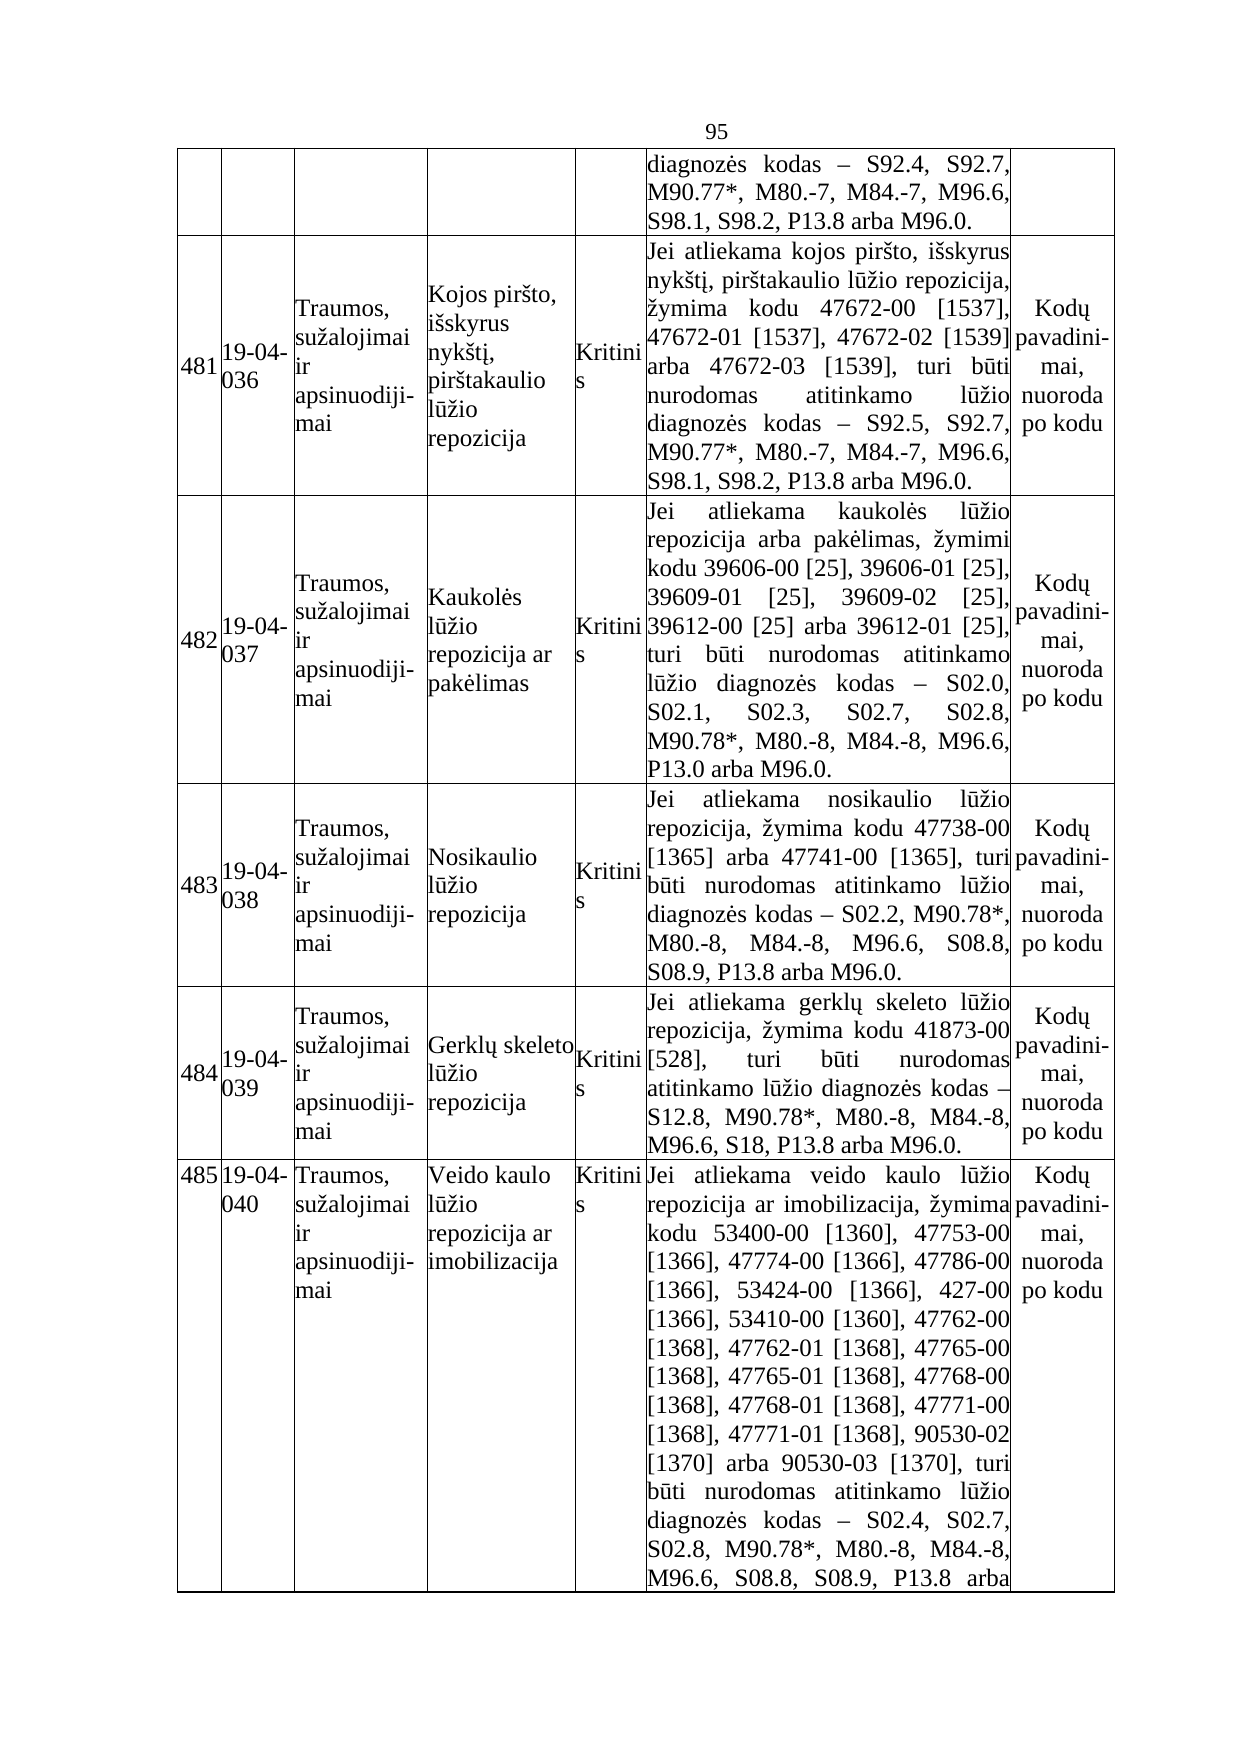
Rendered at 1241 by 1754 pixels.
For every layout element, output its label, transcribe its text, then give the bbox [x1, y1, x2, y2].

table_cell Traumos, sužalojimai ir apsinuodiji-mai [295, 784, 427, 986]
table_cell Veido kaulo lūžio repozicija ar imobilizacija [428, 1160, 575, 1591]
table_cell [428, 149, 575, 235]
table_cell Jei atliekama gerklų skeleto lūžio repozicija, žymima kodu 41873-00 [528], turi būti nurodomas atitinkamo lūžio diagnozės kodas – S12.8, M90.78*, M80.-8, M84.-8, M96.6, S18, P13.8 arba M96.0. [647, 987, 1010, 1159]
table_cell Jei atliekama kojos piršto, išskyrus nykštį, pirštakaulio lūžio repozicija, žymima kodu 47672-00 [1537], 47672-01 [1537], 47672-02 [1539] arba 47672-03 [1539], turi būti nurodomas atitinkamo lūžio diagnozės kodas – S92.5, S92.7, M90.77*, M80.-7, M84.-7, M96.6, S98.1, S98.2, P13.8 arba M96.0. [647, 236, 1010, 495]
table_cell Traumos, sužalojimai ir apsinuodiji-mai [295, 496, 427, 783]
table_cell 485 [178, 1160, 221, 1591]
table_cell 484 [178, 987, 221, 1159]
table_cell [295, 149, 427, 235]
table_cell Jei atliekama veido kaulo lūžio repozicija ar imobilizacija, žymima kodu 53400-00 [1360], 47753-00 [1366], 47774-00 [1366], 47786-00 [1366], 53424-00 [1366], 427-00 [1366], 53410-00 [1360], 47762-00 [1368], 47762-01 [1368], 47765-00 [1368], 47765-01 [1368], 47768-00 [1368], 47768-01 [1368], 47771-00 [1368], 47771-01 [1368], 90530-02 [1370] arba 90530-03 [1370], turi būti nurodomas atitinkamo lūžio diagnozės kodas – S02.4, S02.7, S02.8, M90.78*, M80.-8, M84.-8, M96.6, S08.8, S08.9, P13.8 arba [647, 1160, 1010, 1591]
table_cell [1011, 149, 1114, 235]
table_cell 19-04-038 [222, 784, 294, 986]
table_cell diagnozės kodas – S92.4, S92.7, M90.77*, M80.-7, M84.-7, M96.6, S98.1, S98.2, P13.8 arba M96.0. [647, 149, 1010, 235]
table_cell Kodų pavadini-mai, nuoroda po kodu [1011, 236, 1114, 495]
table_cell 19-04-039 [222, 987, 294, 1159]
table_cell [576, 149, 646, 235]
table_cell Kritinis [576, 496, 646, 783]
table_cell Kritinis [576, 784, 646, 986]
table_cell Traumos, sužalojimai ir apsinuodiji-mai [295, 1160, 427, 1591]
table_cell Nosikaulio lūžio repozicija [428, 784, 575, 986]
table_cell Kodų pavadini-mai, nuoroda po kodu [1011, 496, 1114, 783]
table_cell 19-04-037 [222, 496, 294, 783]
table_cell Gerklų skeleto lūžio repozicija [428, 987, 575, 1159]
table_cell Kodų pavadini-mai, nuoroda po kodu [1011, 1160, 1114, 1591]
table_cell 483 [178, 784, 221, 986]
table_cell Traumos, sužalojimai ir apsinuodiji-mai [295, 987, 427, 1159]
table_cell 19-04-040 [222, 1160, 294, 1591]
table_cell Kritinis [576, 1160, 646, 1591]
table_cell Traumos, sužalojimai ir apsinuodiji-mai [295, 236, 427, 495]
table_cell Kritinis [576, 236, 646, 495]
table_cell [222, 149, 294, 235]
table_cell [178, 149, 221, 235]
table_cell Jei atliekama nosikaulio lūžio repozicija, žymima kodu 47738-00 [1365] arba 47741-00 [1365], turi būti nurodomas atitinkamo lūžio diagnozės kodas – S02.2, M90.78*, M80.-8, M84.-8, M96.6, S08.8, S08.9, P13.8 arba M96.0. [647, 784, 1010, 986]
table_cell 481 [178, 236, 221, 495]
table_cell 19-04-036 [222, 236, 294, 495]
table_cell Kritinis [576, 987, 646, 1159]
table_cell Kaukolės lūžio repozicija ar pakėlimas [428, 496, 575, 783]
table_cell Kodų pavadini-mai, nuoroda po kodu [1011, 784, 1114, 986]
table_cell Kojos piršto, išskyrus nykštį, pirštakaulio lūžio repozicija [428, 236, 575, 495]
table_cell Jei atliekama kaukolės lūžio repozicija arba pakėlimas, žymimi kodu 39606-00 [25], 39606-01 [25], 39609-01 [25], 39609-02 [25], 39612-00 [25] arba 39612-01 [25], turi būti nurodomas atitinkamo lūžio diagnozės kodas – S02.0, S02.1, S02.3, S02.7, S02.8, M90.78*, M80.-8, M84.-8, M96.6, P13.0 arba M96.0. [647, 496, 1010, 783]
table_cell 482 [178, 496, 221, 783]
table_cell Kodų pavadini-mai, nuoroda po kodu [1011, 987, 1114, 1159]
